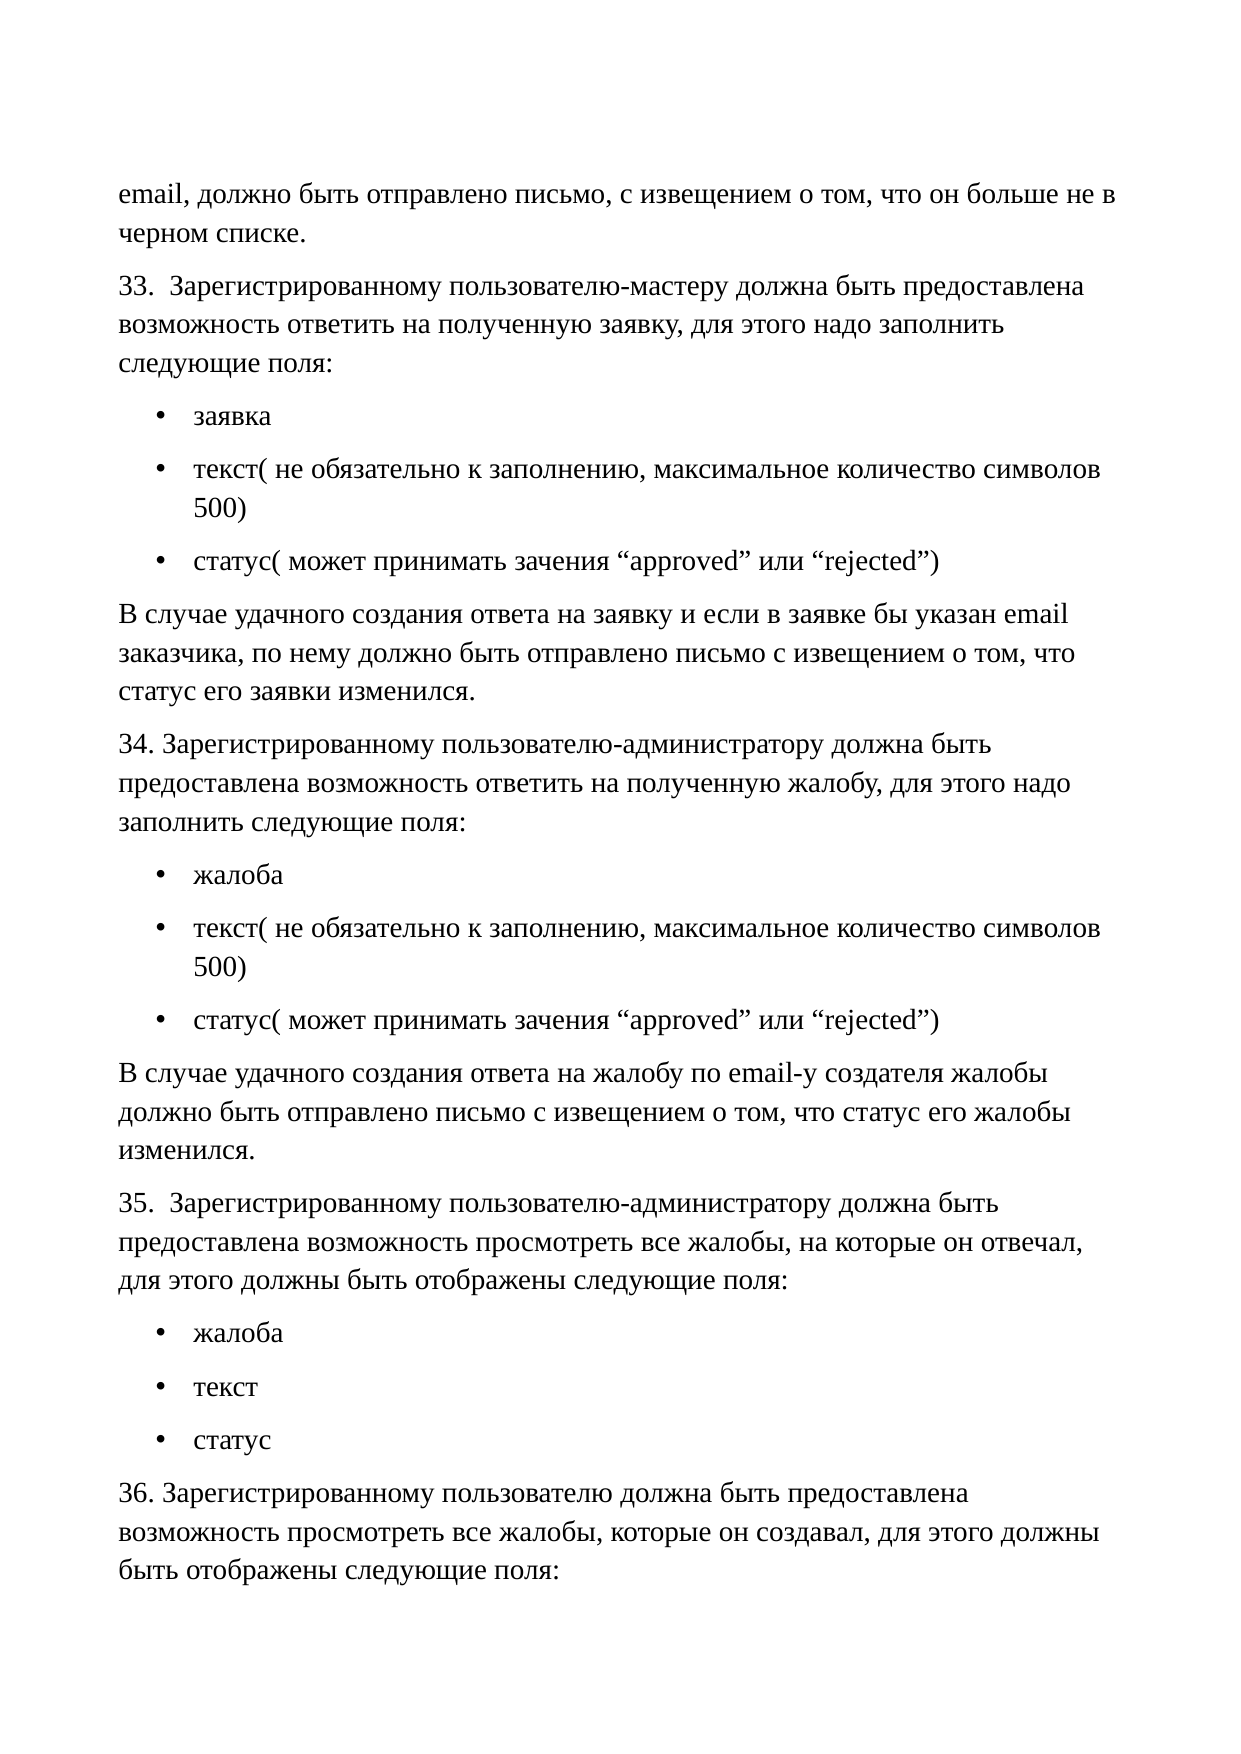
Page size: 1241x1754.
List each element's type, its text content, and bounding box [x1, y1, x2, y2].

list статус [156, 1422, 1122, 1456]
text 33. Зарегистрированному пользователю-мастеру должна быть предоставлена возможность ответить на полученную заявку, для этого надо заполнить следующие поля: [118, 268, 1122, 379]
list текст [156, 1369, 1122, 1402]
text В случае удачного создания ответа на жалобу по email-у создателя жалобы должно быть отправлено письмо с извещением о том, что статус его жалобы изменился. [118, 1055, 1122, 1166]
text В случае удачного создания ответа на заявку и если в заявке бы указан email заказчика, по нему должно быть отправлено письмо с извещением о том, что статус его заявки изменился. [118, 596, 1122, 707]
text 36. Зарегистрированному пользователю должна быть предоставлена возможность просмотреть все жалобы, которые он создавал, для этого должны быть отображены следующие поля: [118, 1475, 1122, 1586]
list жалоба [156, 857, 1122, 891]
list текст( не обязательно к заполнению, максимальное количество символов 500) [156, 451, 1122, 524]
text 34. Зарегистрированному пользователю-администратору должна быть предоставлена возможность ответить на полученную жалобу, для этого надо заполнить следующие поля: [118, 727, 1122, 837]
list статус( может принимать зачения “approved” или “rejected”) [156, 1002, 1122, 1036]
text 35. Зарегистрированному пользователю-администратору должна быть предоставлена возможность просмотреть все жалобы, на которые он отвечал, для этого должны быть отображены следующие поля: [118, 1185, 1122, 1296]
list текст( не обязательно к заполнению, максимальное количество символов 500) [156, 910, 1122, 982]
list статус( может принимать зачения “approved” или “rejected”) [156, 543, 1122, 577]
list жалоба [156, 1316, 1122, 1349]
list заявка [156, 398, 1122, 432]
text email, должно быть отправлено письмо, с извещением о том, что он больше не в черном списке. [118, 176, 1122, 248]
